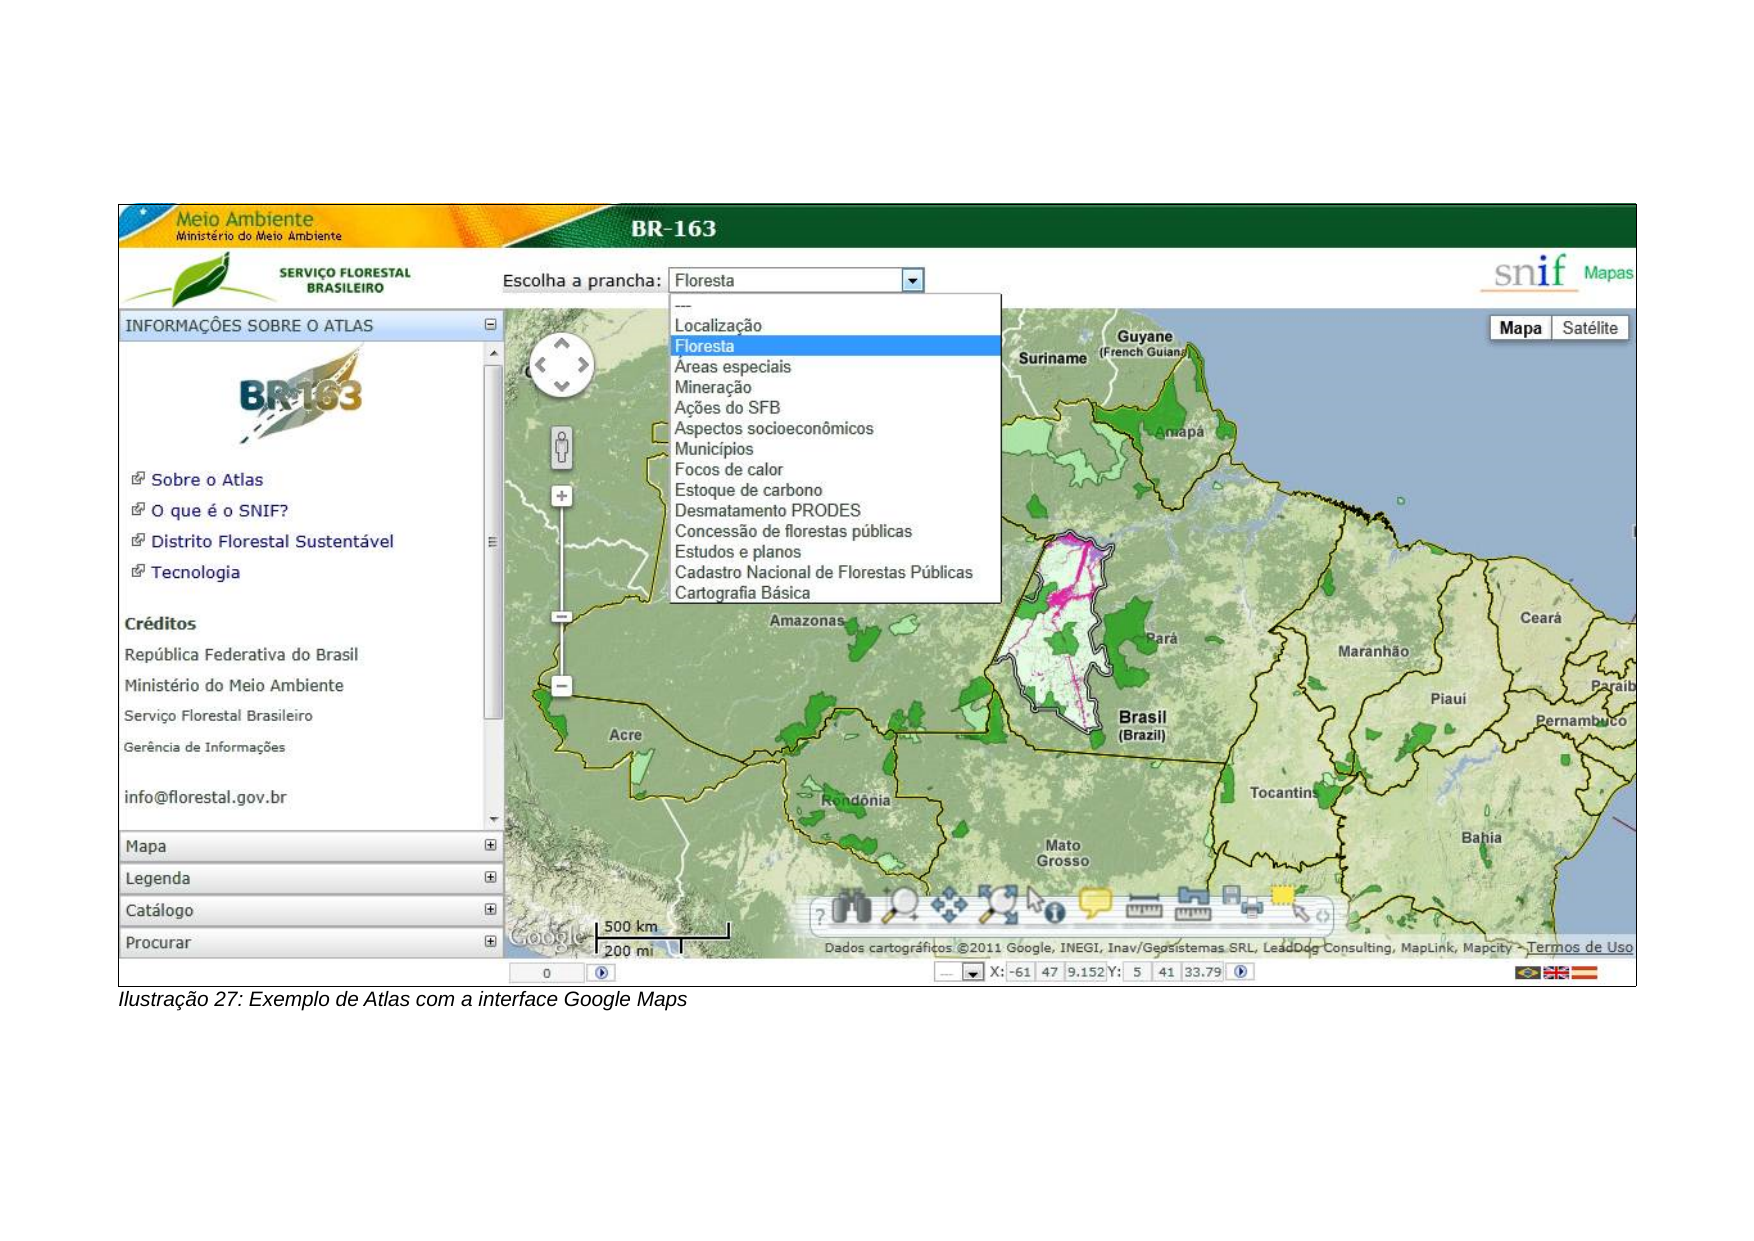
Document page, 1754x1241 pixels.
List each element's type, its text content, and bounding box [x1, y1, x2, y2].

picture [119, 205, 1636, 986]
picture [138, 205, 153, 216]
text Ilustração 27: Exemplo de Atlas com a interface Google Maps [118, 987, 1636, 1010]
picture [119, 205, 134, 220]
